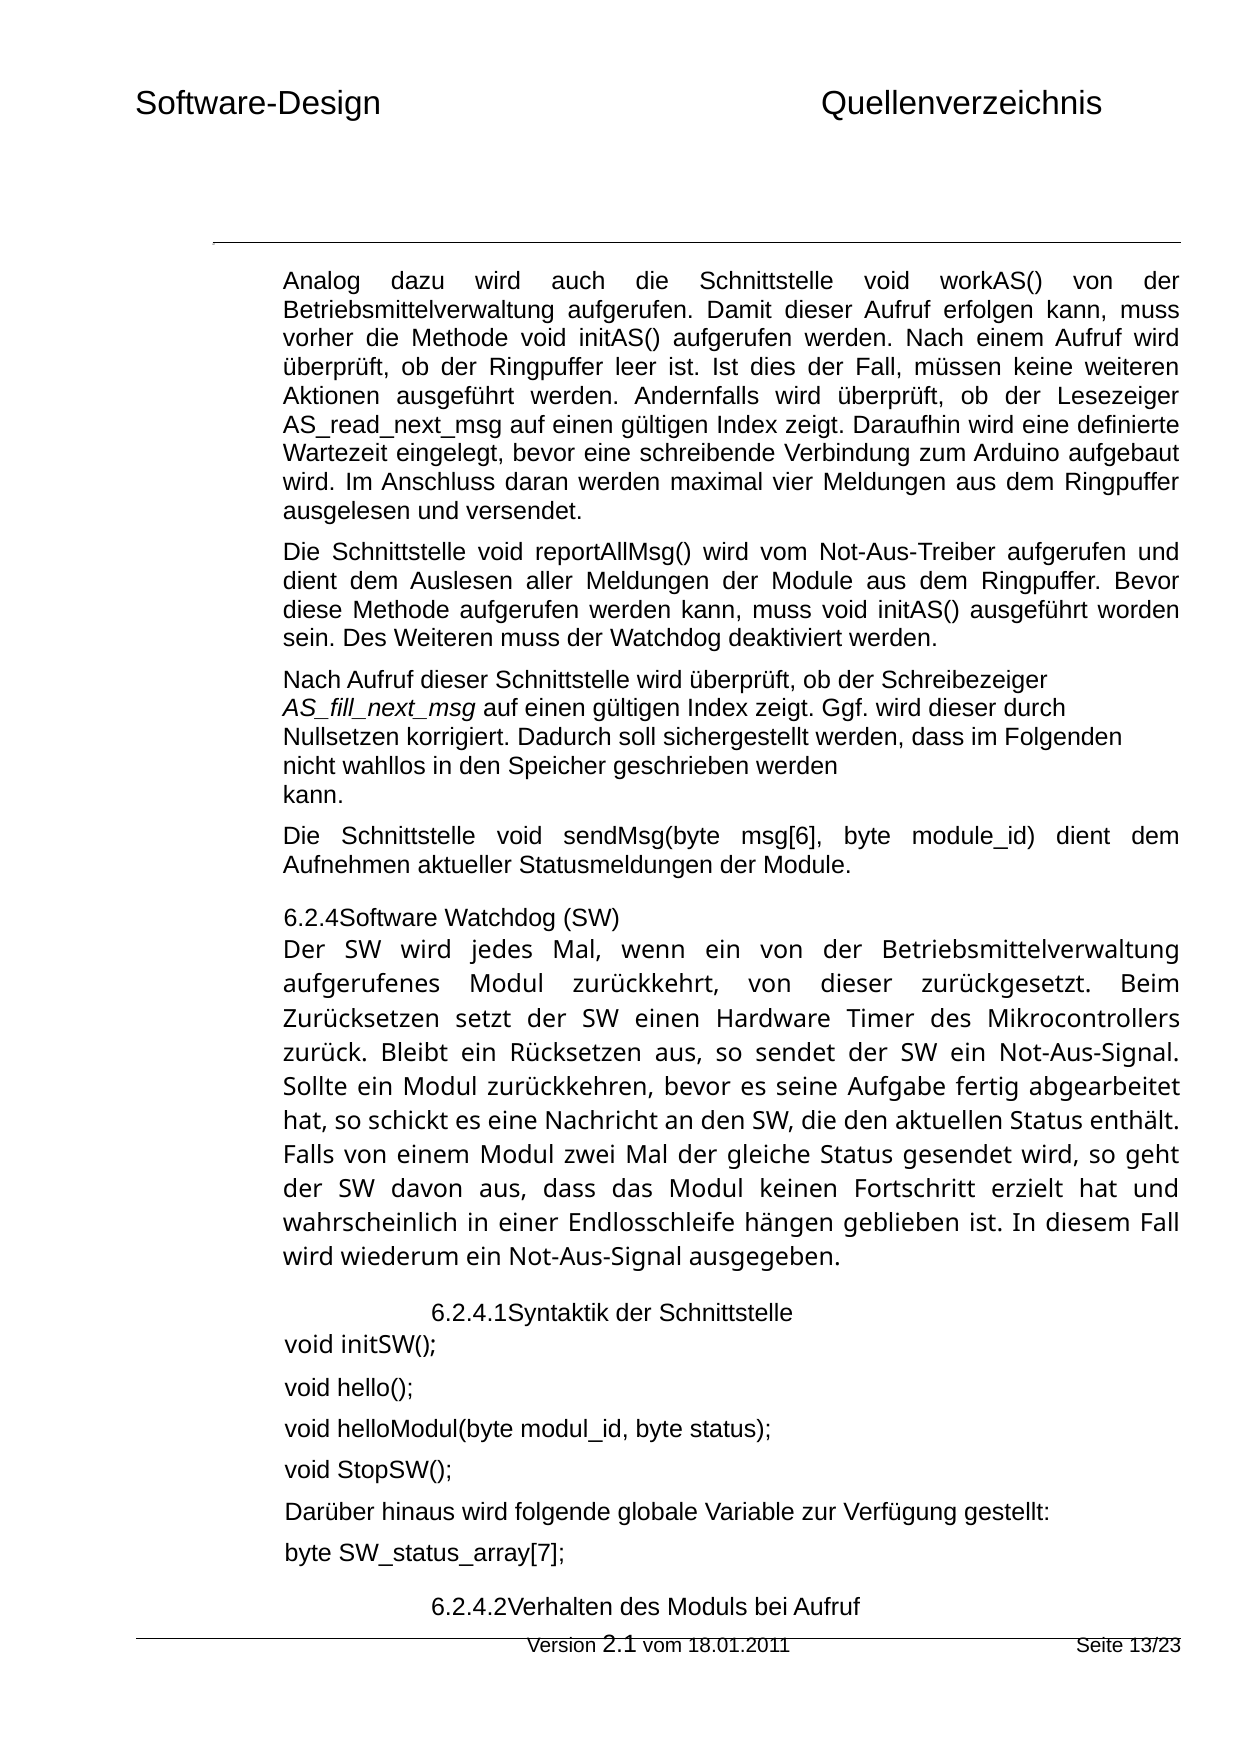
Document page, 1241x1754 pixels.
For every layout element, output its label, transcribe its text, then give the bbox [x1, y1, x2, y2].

text Der SW wird jedes Mal, wenn ein von der Betriebsmittelverwaltung aufgerufenes Modul zurückkehrt, von dieser zurückgesetzt. Beim Zurücksetzen setzt der SW einen Hardware Timer des Mikrocontrollers zurück. Bleibt ein Rücksetzen aus, so sendet der SW ein Not-Aus-Signal. Sollte ein Modul zurückkehren, bevor es seine Aufgabe fertig abgearbeitet hat, so schickt es eine Nachricht an den SW, die den aktuellen Status enthält. Falls von einem Modul zwei Mal der gleiche Status gesendet wird, so geht der SW davon aus, dass das Modul keinen Fortschritt erzielt hat und wahrscheinlich in einer Endlosschleife hängen geblieben ist. In diesem Fall wird wiederum ein Not-Aus-Signal ausgegeben. [283, 932, 1181, 1273]
text Nach Aufruf dieser Schnittstelle wird überprüft, ob der Schreibezeiger AS_fill_next_msg auf einen gültigen Index zeigt. Ggf. wird dieser durch Nullsetzen korrigiert. Dadurch soll sichergestellt werden, dass im Folgenden nicht wahllos in den Speicher geschrieben werden [283, 664, 1181, 779]
subtitle Software Watchdog (SW) [283, 903, 1181, 932]
text void StopSW(); [284, 1456, 1181, 1484]
text Die Schnittstelle void sendMsg(byte msg[6], byte module_id) dient dem Aufnehmen aktueller Statusmeldungen der Module. [283, 821, 1181, 878]
text void helloModul(byte modul_id, byte status); [284, 1414, 1181, 1443]
text kann. [283, 779, 1181, 808]
text Darüber hinaus wird folgende globale Variable zur Verfügung gestellt: [284, 1497, 1181, 1526]
text Analog dazu wird auch die Schnittstelle void workAS() von der Betriebsmittelverwaltung aufgerufen. Damit dieser Aufruf erfolgen kann, muss vorher die Methode void initAS() aufgerufen werden. Nach einem Aufruf wird überprüft, ob der Ringpuffer leer ist. Ist dies der Fall, müssen keine weiteren Aktionen ausgeführt werden. Andernfalls wird überprüft, ob der Lesezeiger AS_read_next_msg auf einen gültigen Index zeigt. Daraufhin wird eine definierte Wartezeit eingelegt, bevor eine schreibende Verbindung zum Arduino aufgebaut wird. Im Anschluss daran werden maximal vier Meldungen aus dem Ringpuffer ausgelesen und versendet. [283, 266, 1181, 524]
subtitle Verhalten des Moduls bei Aufruf [431, 1592, 1181, 1621]
subtitle Syntaktik der Schnittstelle [431, 1298, 1181, 1326]
text void initSW(); [284, 1326, 1181, 1361]
text void hello(); [284, 1373, 1181, 1402]
text byte SW_status_array[7]; [284, 1538, 1181, 1567]
text Die Schnittstelle void reportAllMsg() wird vom Not-Aus-Treiber aufgerufen und dient dem Auslesen aller Meldungen der Module aus dem Ringpuffer. Bevor diese Methode aufgerufen werden kann, muss void initAS() ausgeführt worden sein. Des Weiteren muss der Watchdog deaktiviert werden. [283, 537, 1181, 652]
